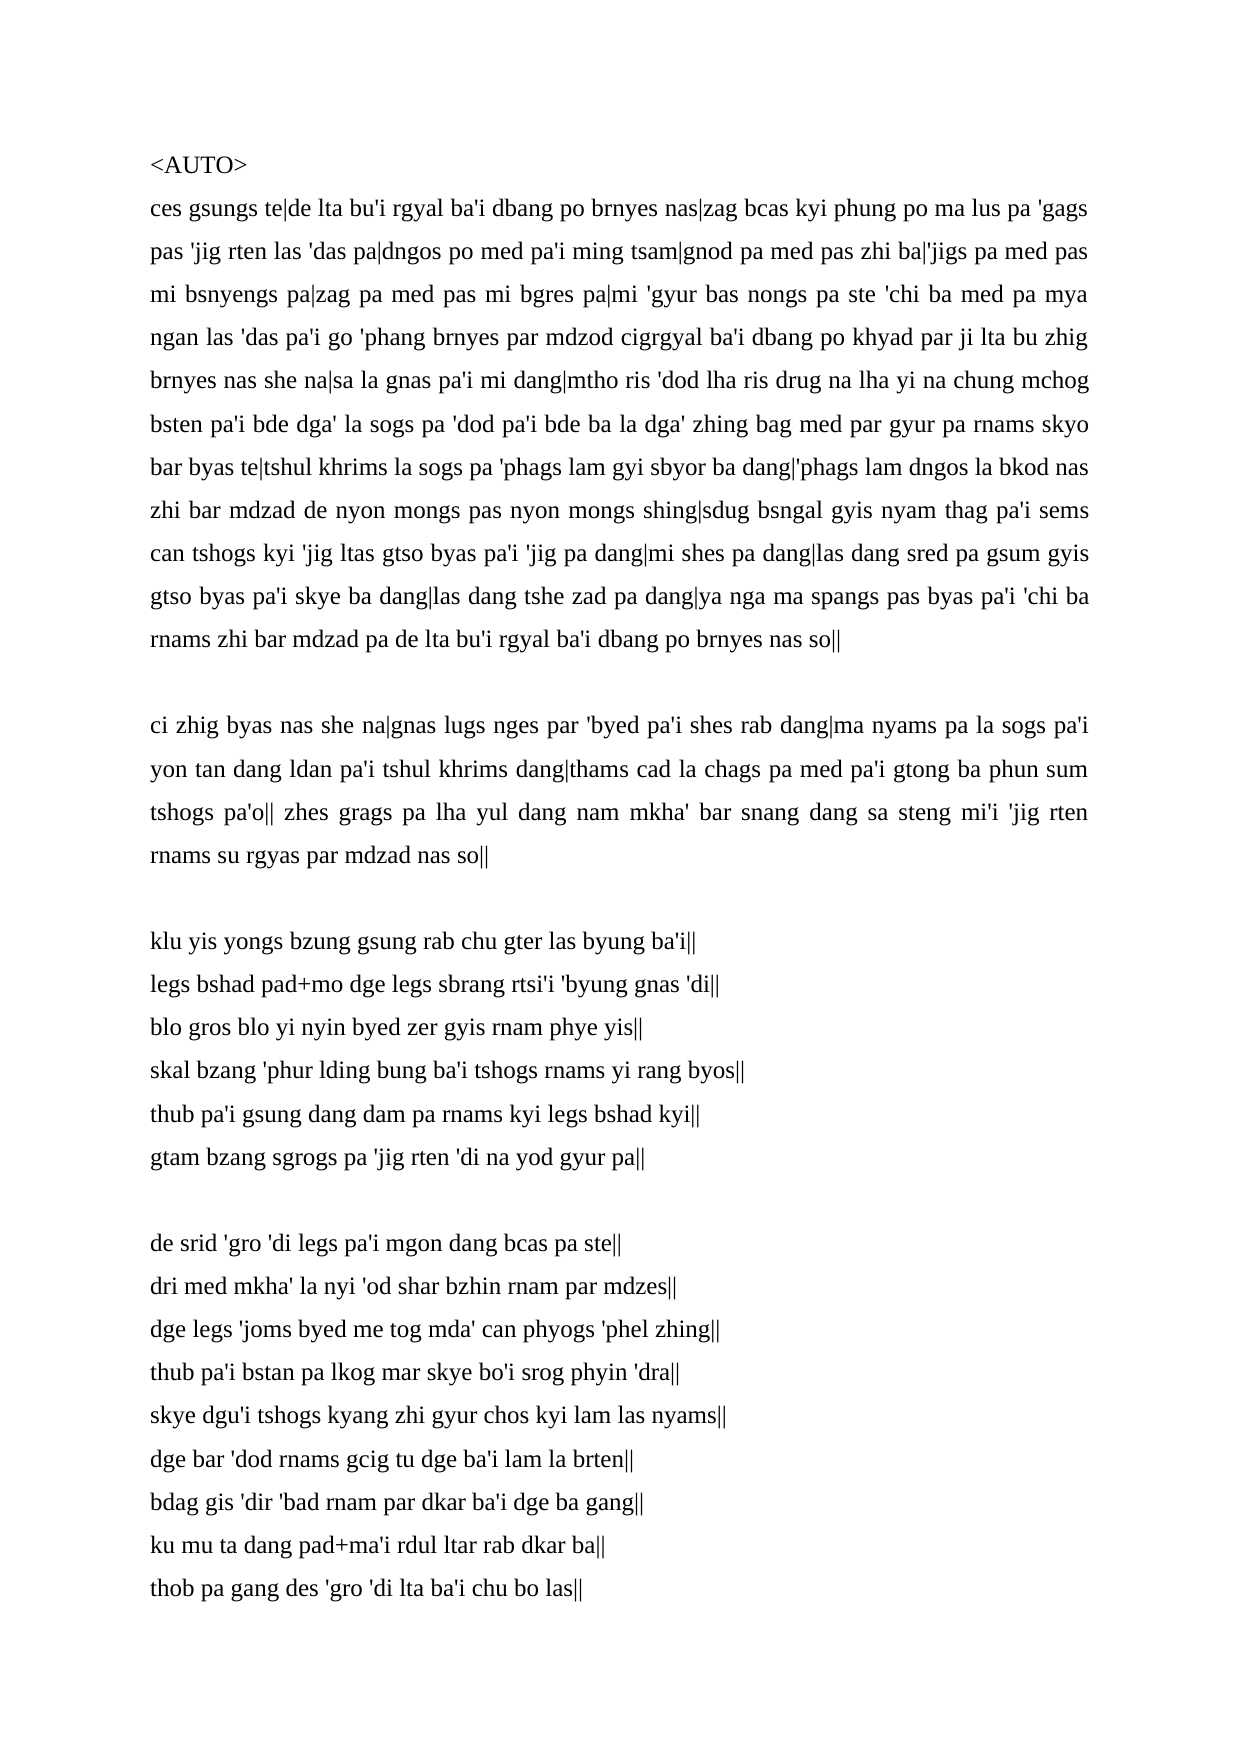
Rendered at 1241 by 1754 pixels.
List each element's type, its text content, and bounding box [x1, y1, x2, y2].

text bdag gis 'dir 'bad rnam par dkar ba'i dge ba gang|| [150, 1487, 1090, 1516]
text gtam bzang sgrogs pa 'jig rten 'di na yod gyur pa|| [150, 1142, 1090, 1171]
text dge bar 'dod rnams gcig tu dge ba'i lam la brten|| [150, 1444, 1090, 1472]
text de srid 'gro 'di legs pa'i mgon dang bcas pa ste|| [150, 1228, 1090, 1257]
text skal bzang 'phur lding bung ba'i tshogs rnams yi rang byos|| [150, 1056, 1090, 1084]
text legs bshad pad+mo dge legs sbrang rtsi'i 'byung gnas 'di|| [150, 969, 1090, 998]
text skye dgu'i tshogs kyang zhi gyur chos kyi lam las nyams|| [150, 1401, 1090, 1429]
text dge legs 'joms byed me tog mda' can phyogs 'phel zhing|| [150, 1314, 1090, 1343]
text ku mu ta dang pad+ma'i rdul ltar rab dkar ba|| [150, 1530, 1090, 1559]
text thub pa'i bstan pa lkog mar skye bo'i srog phyin 'dra|| [150, 1357, 1090, 1386]
text klu yis yongs bzung gsung rab chu gter las byung ba'i|| [150, 926, 1090, 955]
text ces gsungs te|de lta bu'i rgyal ba'i dbang po brnyes nas|zag bcas kyi phung po ma lus pa 'gags pas 'jig rten las 'das pa|dngos po med pa'i ming tsam|gnod pa med pas zhi ba|'jigs pa med pas mi bsnyengs pa|zag pa med pas mi bgres pa|mi 'gyur bas nongs pa ste 'chi ba med pa mya ngan las 'das pa'i go 'phang brnyes par mdzod cigrgyal ba'i dbang po khyad par ji lta bu zhig brnyes nas she na|sa la gnas pa'i mi dang|mtho ris 'dod lha ris drug na lha yi na chung mchog bsten pa'i bde dga' la sogs pa 'dod pa'i bde ba la dga' zhing bag med par gyur pa rnams skyo bar byas te|tshul khrims la sogs pa 'phags lam gyi sbyor ba dang|'phags lam dngos la bkod nas zhi bar mdzad de nyon mongs pas nyon mongs shing|sdug bsngal gyis nyam thag pa'i sems can tshogs kyi 'jig ltas gtso byas pa'i 'jig pa dang|mi shes pa dang|las dang sred pa gsum gyis gtso byas pa'i skye ba dang|las dang tshe zad pa dang|ya nga ma spangs pas byas pa'i 'chi ba rnams zhi bar mdzad pa de lta bu'i rgyal ba'i dbang po brnyes nas so|| [150, 193, 1090, 653]
text blo gros blo yi nyin byed zer gyis rnam phye yis|| [150, 1012, 1090, 1041]
text thob pa gang des 'gro 'di lta ba'i chu bo las|| [150, 1573, 1090, 1602]
text ci zhig byas nas she na|gnas lugs nges par 'byed pa'i shes rab dang|ma nyams pa la sogs pa'i yon tan dang ldan pa'i tshul khrims dang|thams cad la chags pa med pa'i gtong ba phun sum tshogs pa'o|| zhes grags pa lha yul dang nam mkha' bar snang dang sa steng mi'i 'jig rten rnams su rgyas par mdzad nas so|| [150, 711, 1090, 869]
text thub pa'i gsung dang dam pa rnams kyi legs bshad kyi|| [150, 1099, 1090, 1127]
text <AUTO> [150, 150, 1090, 179]
text dri med mkha' la nyi 'od shar bzhin rnam par mdzes|| [150, 1271, 1090, 1300]
